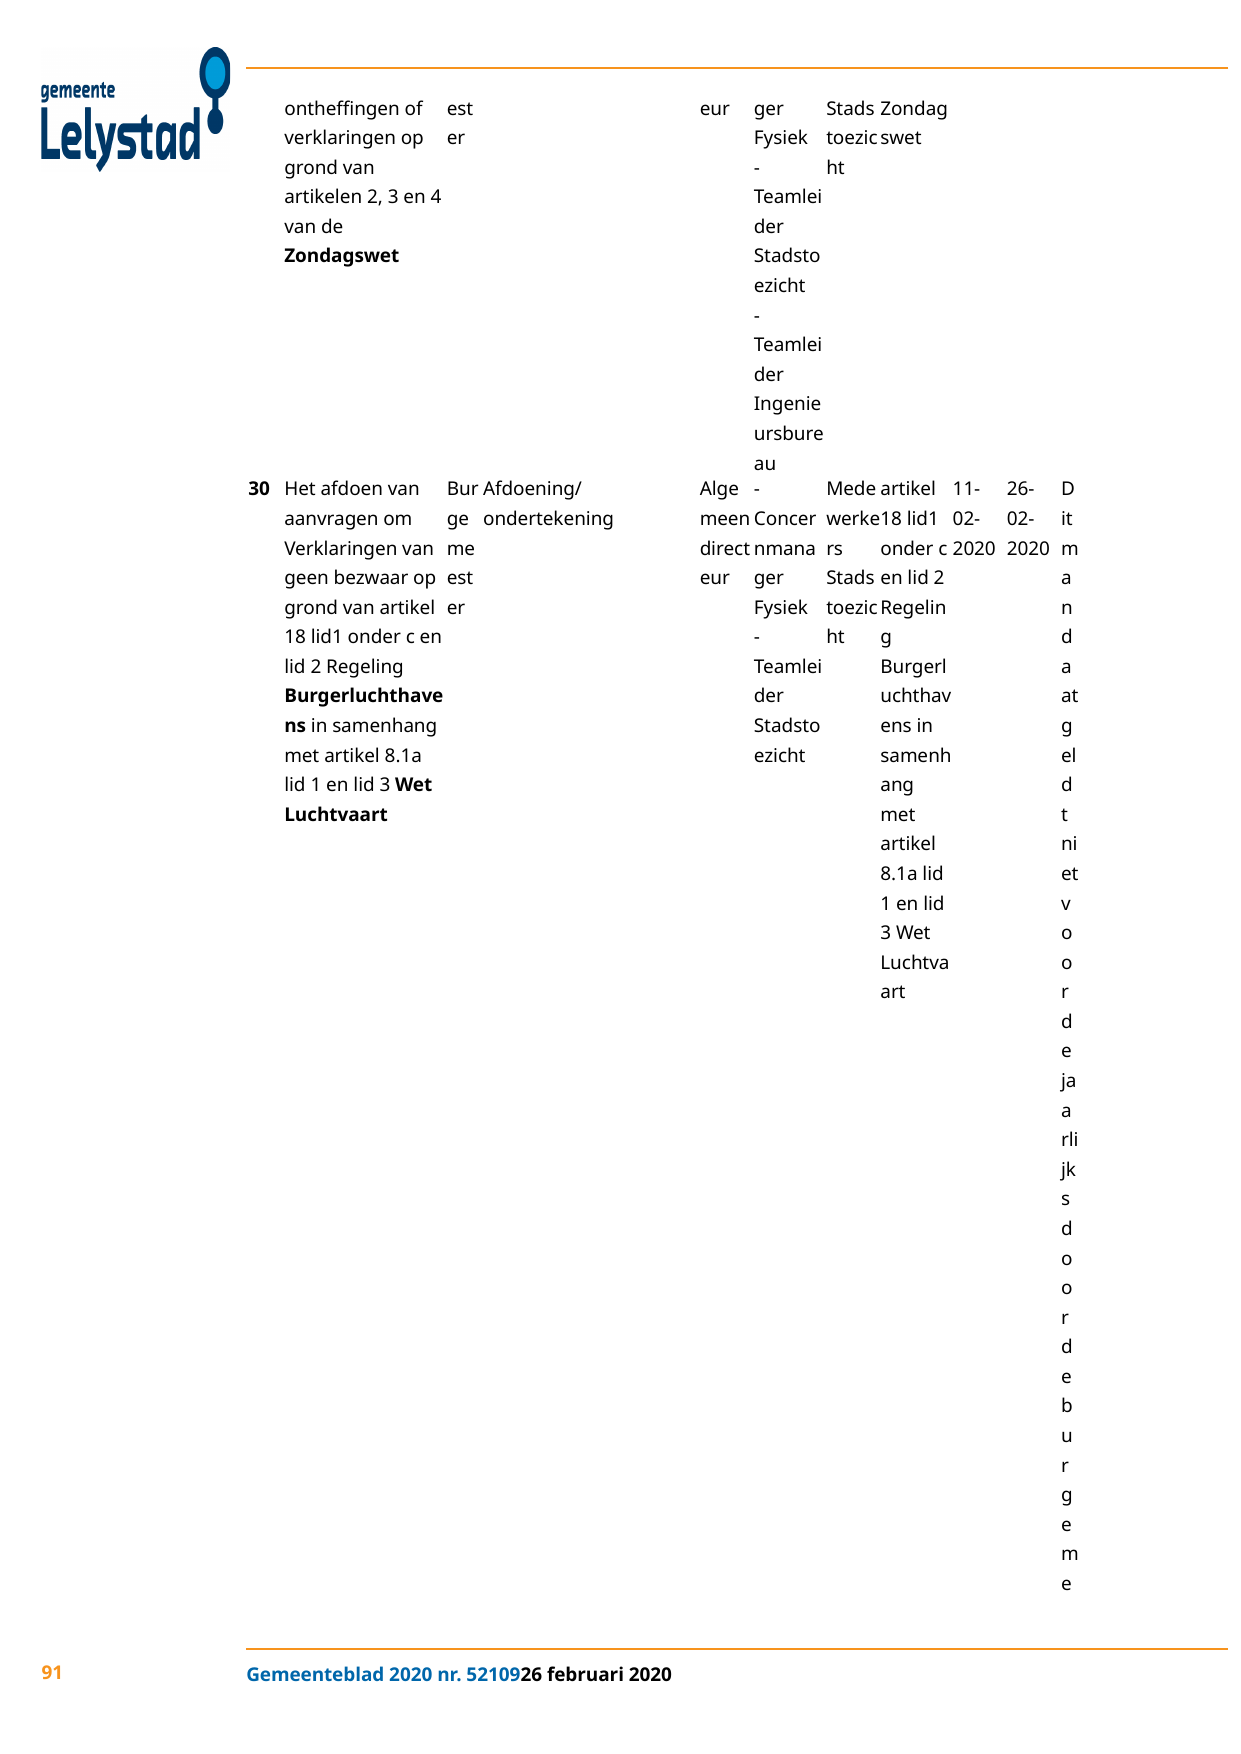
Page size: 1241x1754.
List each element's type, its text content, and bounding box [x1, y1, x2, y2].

table_cell ger Fysiek - Teamleider Stadstoezicht - Teamleider Ingenieursbureau [754, 95, 826, 476]
table_cell Algemeen directeur [700, 476, 754, 1596]
table_cell Stadstoezicht [826, 95, 880, 476]
table_cell Afdoening/ondertekening [483, 476, 699, 1596]
table_cell 11-02-2020 [953, 476, 1007, 1596]
table_cell Het afdoen van aanvragen om Verklaringen van geen bezwaar op grond van artikel 18 lid1 onder c en lid 2 Regeling Burgerluchthavens in samenhang met artikel 8.1a lid 1 en lid 3 Wet Luchtvaart [284, 476, 447, 1596]
table_cell [1007, 95, 1061, 476]
table_cell [248, 95, 284, 476]
table_cell Zondagswet [880, 95, 952, 476]
table_cell Dit mandaat geldt niet voor de jaarlijks door de burgeme [1061, 476, 1079, 1596]
table_cell 30 [248, 476, 284, 1596]
table_cell ester [447, 95, 483, 476]
table_cell [483, 95, 699, 476]
table_cell 26-02-2020 [1007, 476, 1061, 1596]
table_cell eur [700, 95, 754, 476]
table_cell Medewerkers Stadstoezicht [826, 476, 880, 1596]
table_cell [953, 95, 1007, 476]
table_cell [1061, 95, 1079, 476]
picture [41, 47, 231, 172]
table_cell artikel 18 lid1 onder c en lid 2 Regeling Burgerluchthavens in samenhang met artikel 8.1a lid 1 en lid 3 Wet Luchtvaart [880, 476, 952, 1596]
table_cell ontheffingen of verklaringen op grond van artikelen 2, 3 en 4 van de Zondagswet [284, 95, 447, 476]
table_cell Burgemeester [447, 476, 483, 1596]
table_cell - Concernmanager Fysiek - Teamleider Stadstoezicht [754, 476, 826, 1596]
